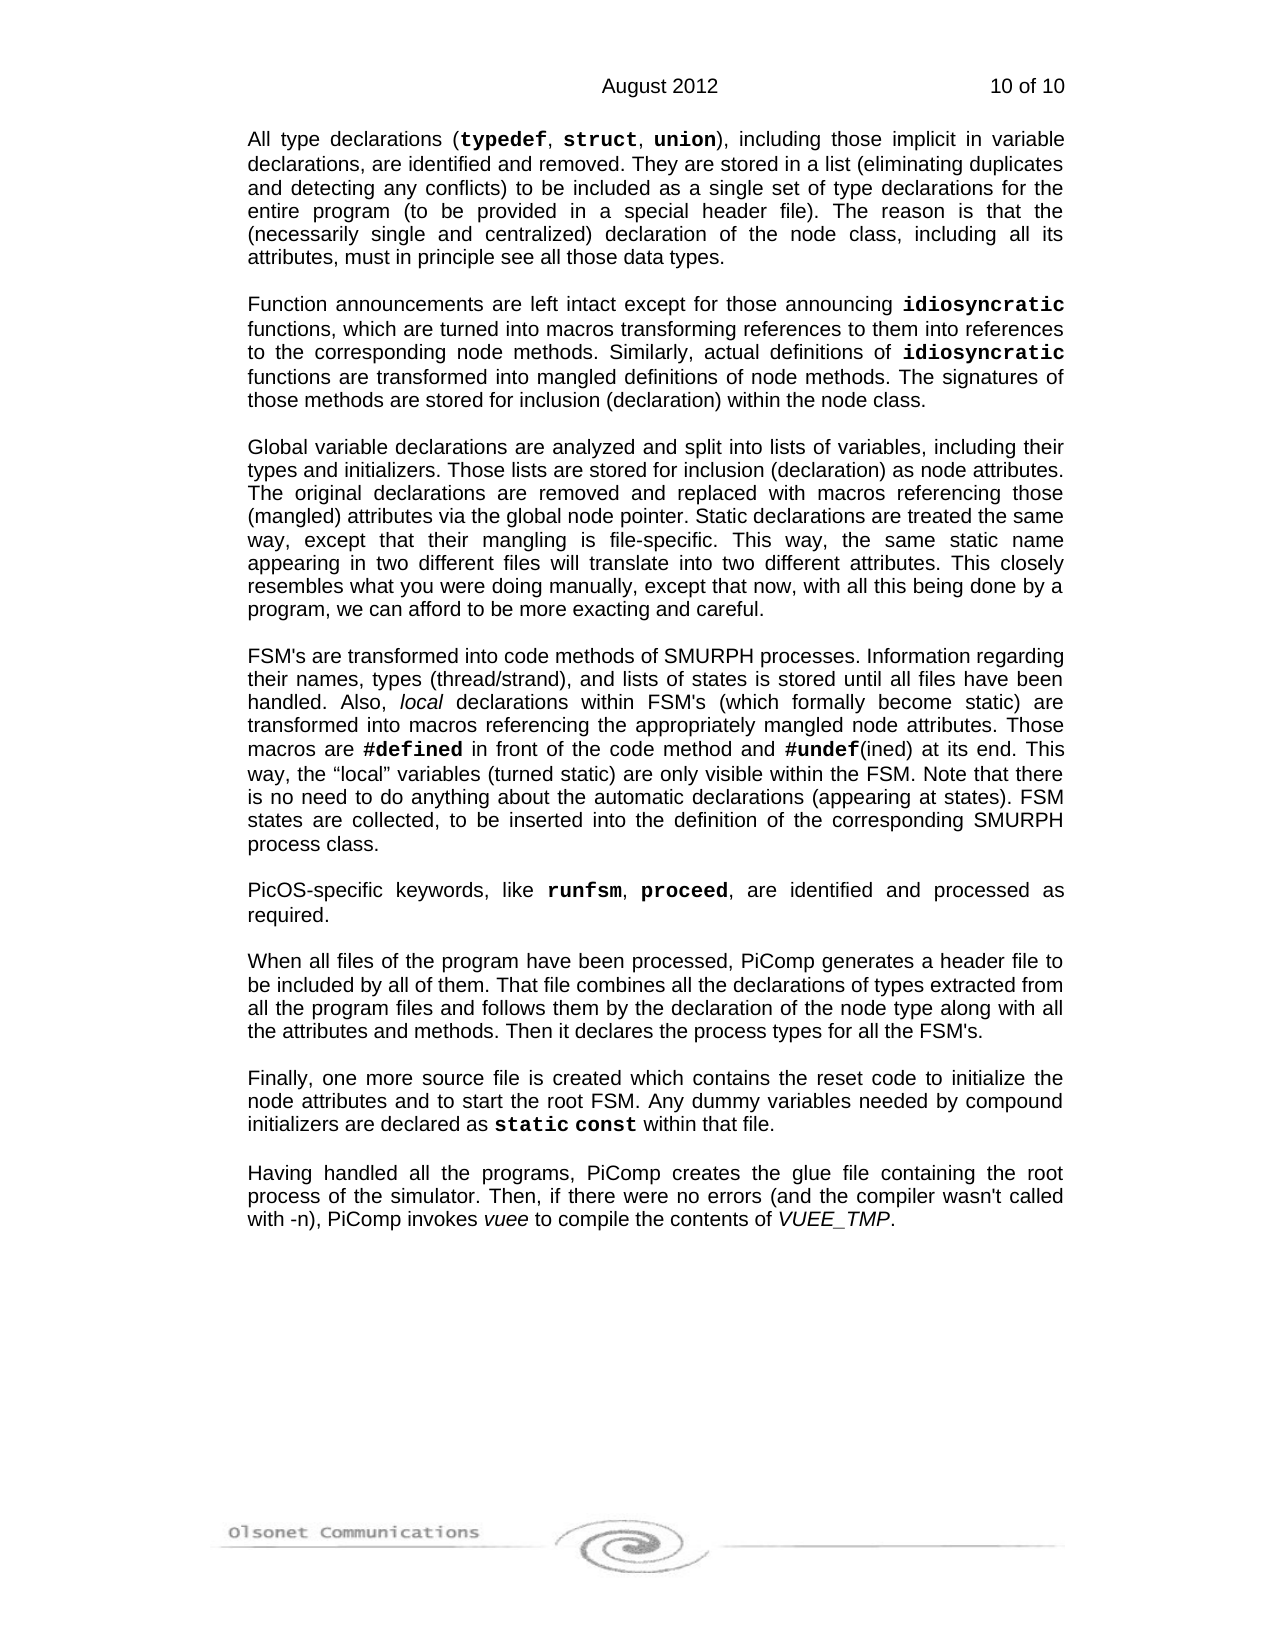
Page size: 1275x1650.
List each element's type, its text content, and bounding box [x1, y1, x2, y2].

text Having handled all the programs, PiComp creates the glue file containing the root process of the simulator. Then, if there were no errors (and the compiler wasn't called with -n), PiComp invokes vuee to compile the contents of VUEE_TMP. [247, 1161, 1065, 1231]
text Finally, one more source file is created which contains the reset code to initialize the node attributes and to start the root FSM. Any dummy variables needed by compound initializers are declared as static const within that file. [247, 1066, 1065, 1138]
text When all files of the program have been processed, PiComp generates a header file to be included by all of them. That file combines all the declarations of types extracted from all the program files and follows them by the declaration of the node type along with all the attributes and methods. Then it declares the process types for all the FSM's. [247, 950, 1065, 1043]
text PicOS-specific keywords, like runfsm, proceed, are identified and processed as required. [247, 878, 1065, 927]
text Function announcements are left intact except for those announcing idiosyncratic functions, which are turned into macros transforming references to them into references to the corresponding node methods. Similarly, actual definitions of idiosyncratic functions are transformed into mangled definitions of node methods. The signatures of those methods are stored for inclusion (declaration) within the node class. [247, 292, 1065, 412]
text Global variable declarations are analyzed and split into lists of variables, including their types and initializers. Those lists are stored for inclusion (declaration) as node attributes. The original declarations are removed and replaced with macros referencing those (mangled) attributes via the global node pointer. Static declarations are treated the same way, except that their mangling is file-specific. This way, the same static name appearing in two different files will translate into two different attributes. This closely resembles what you were doing manually, except that now, with all this being done by a program, we can afford to be more exacting and careful. [247, 435, 1065, 621]
text FSM's are transformed into code methods of SMURPH processes. Information regarding their names, types (thread/strand), and lists of states is stored until all files have been handled. Also, local declarations within FSM's (which formally become static) are transformed into macros referencing the appropriately mangled node attributes. Those macros are #defined in front of the code method and #undef(ined) at its end. This way, the “local” variables (turned static) are only visible within the FSM. Note that there is no need to do anything about the automatic declarations (appearing at states). FSM states are collected, to be inserted into the definition of the corresponding SMURPH process class. [247, 644, 1065, 855]
text All type declarations (typedef, struct, union), including those implicit in variable declarations, are identified and removed. They are stored in a list (eliminating duplicates and detecting any conflicts) to be included as a single set of type declarations for the entire program (to be provided in a special header file). The reason is that the (necessarily single and centralized) declaration of the node class, including all its attributes, must in principle see all those data types. [247, 128, 1065, 269]
picture [210, 1504, 1065, 1596]
